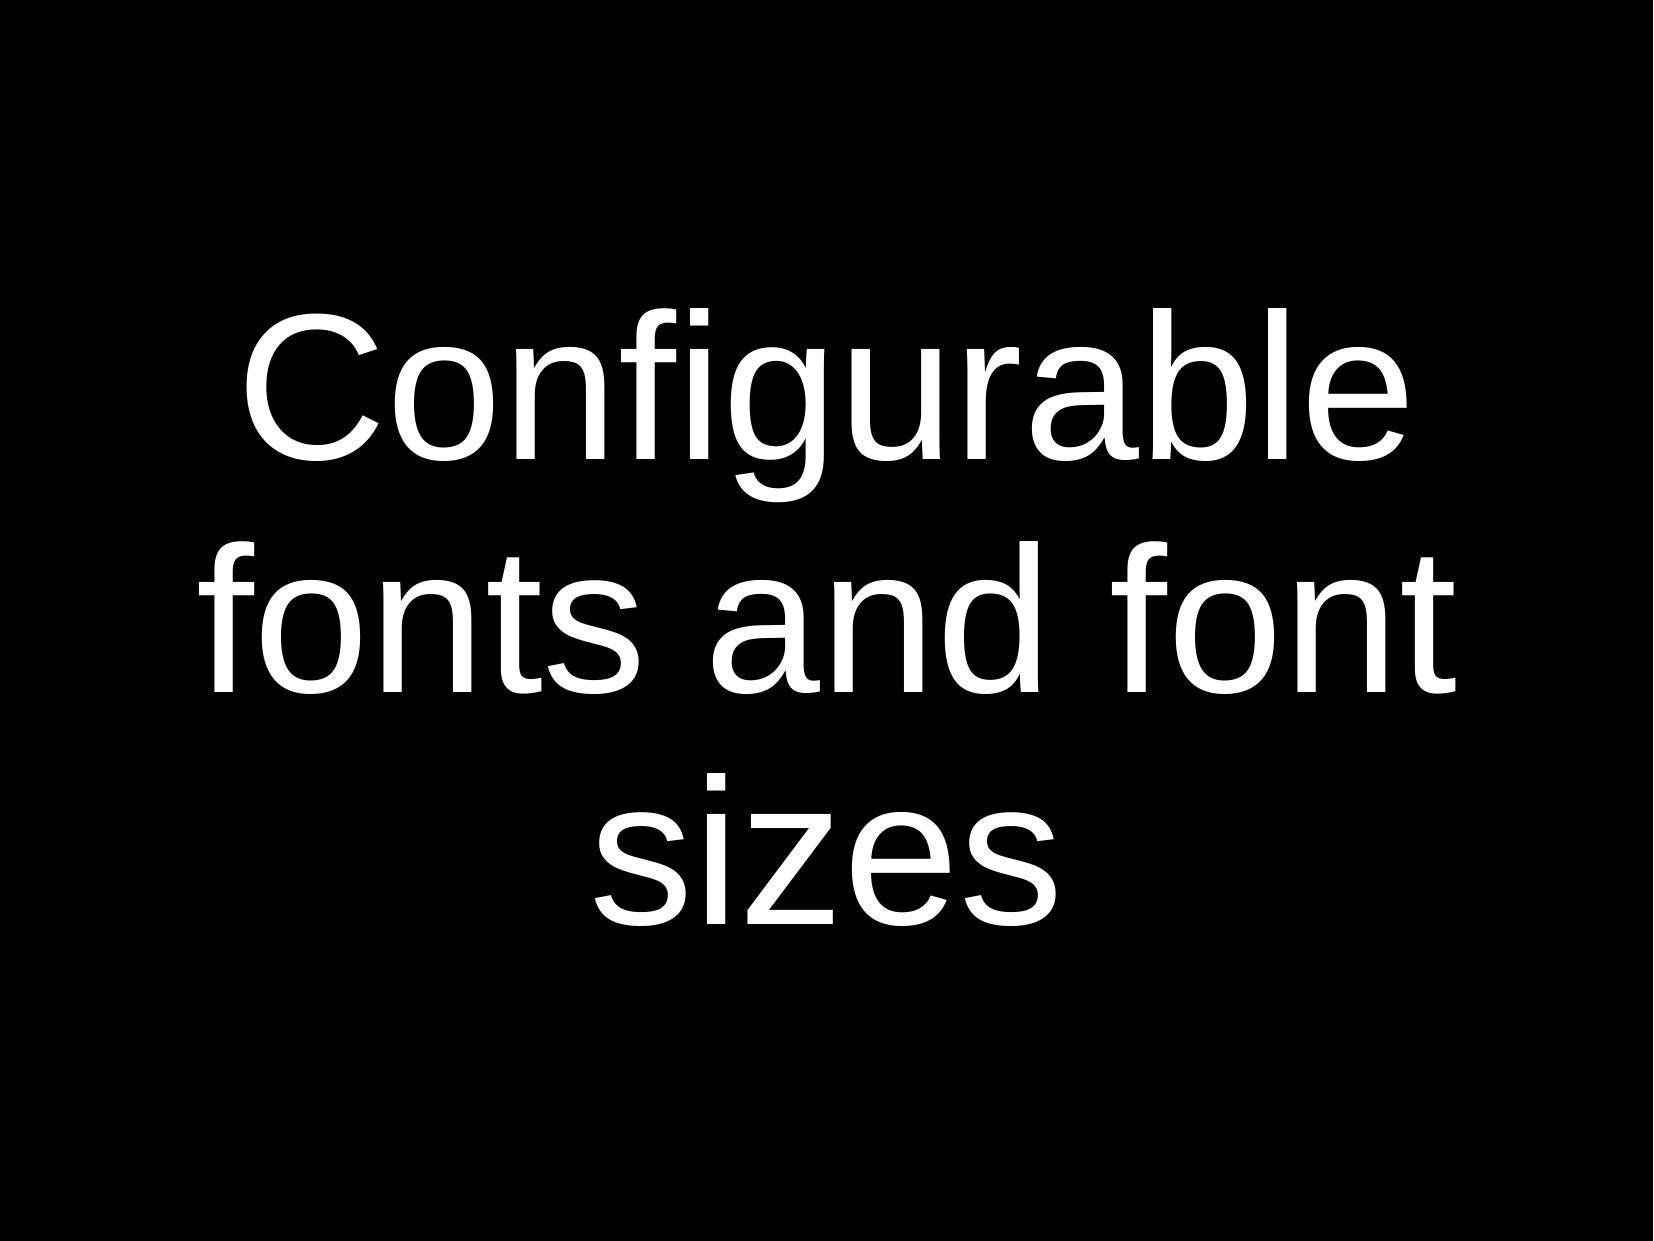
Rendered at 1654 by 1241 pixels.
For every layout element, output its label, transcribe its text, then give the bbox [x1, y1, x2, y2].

title Configurable fonts and font sizes [82, 101, 1571, 1140]
